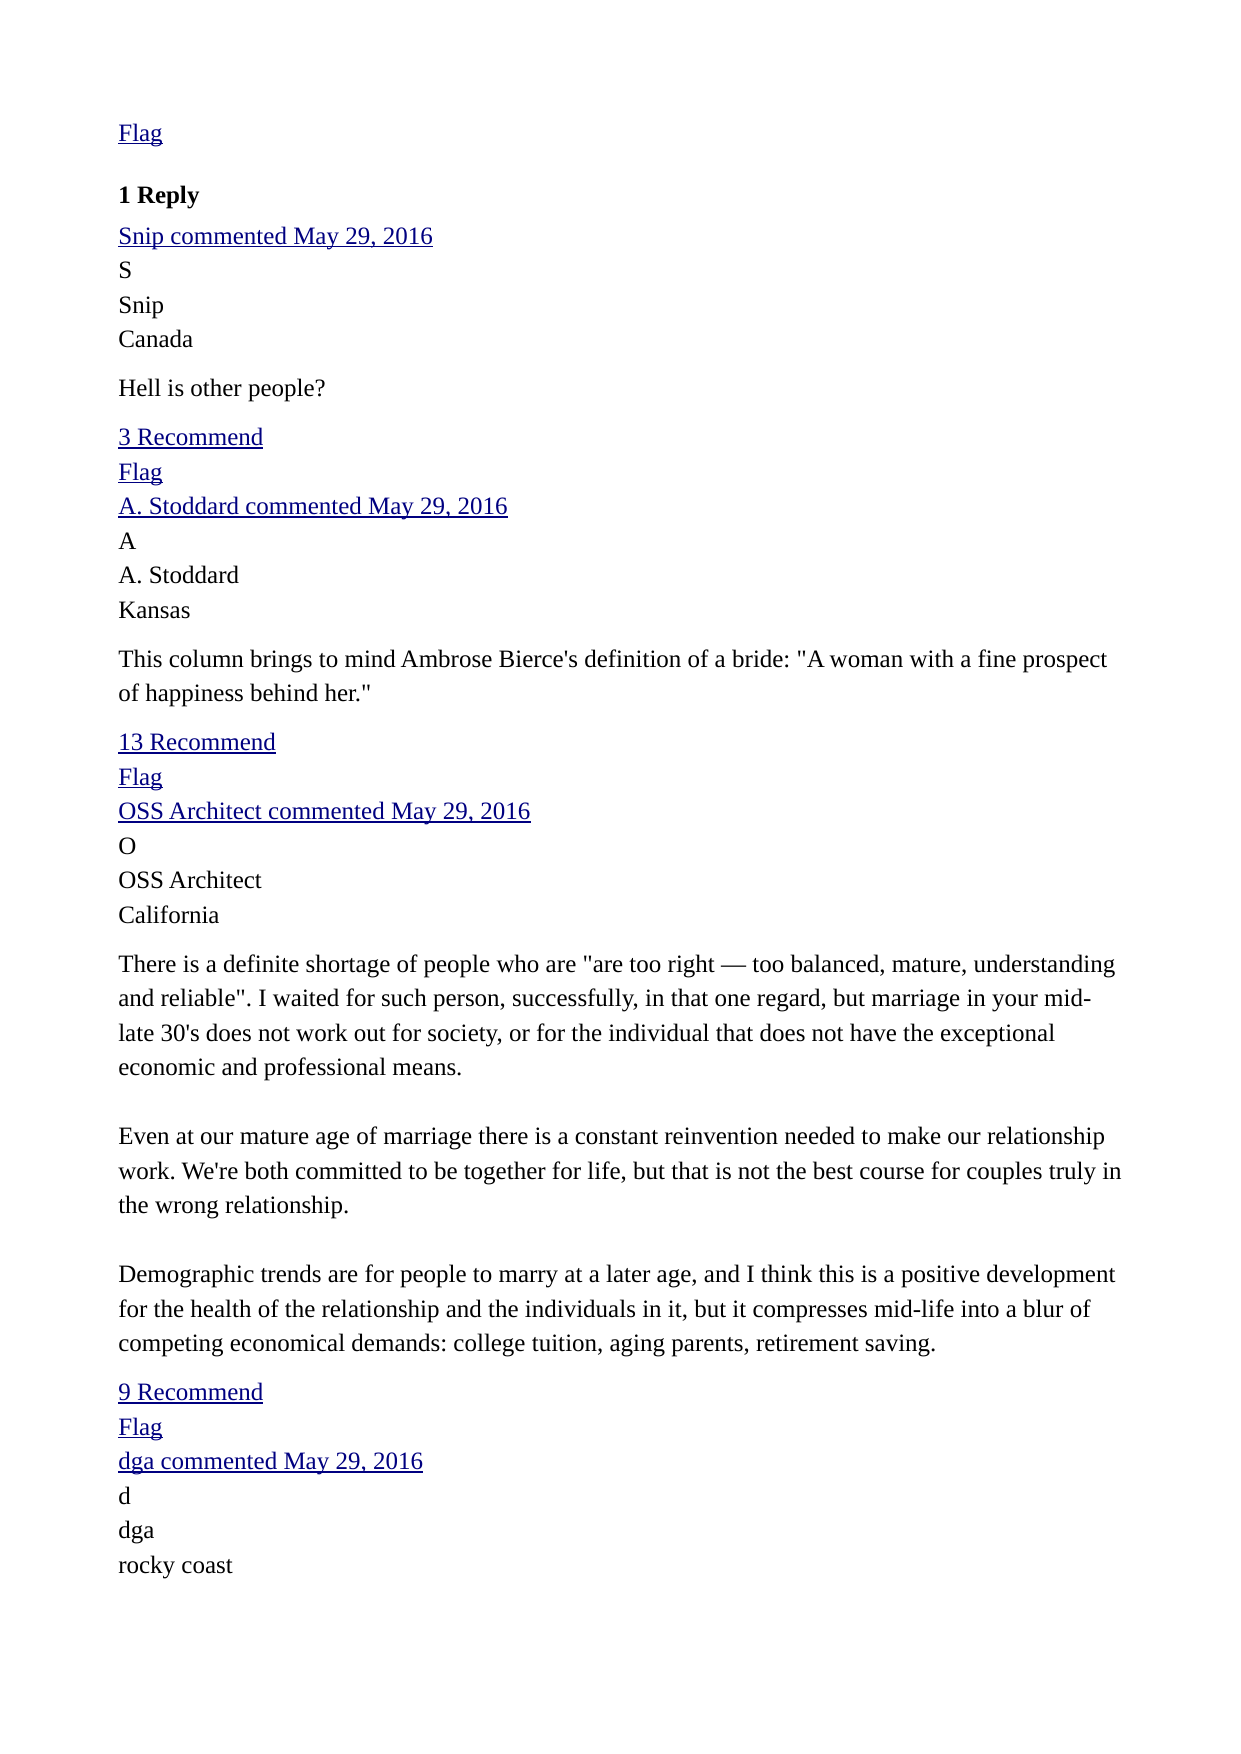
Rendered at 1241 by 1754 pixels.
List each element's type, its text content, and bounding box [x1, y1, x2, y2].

text This column brings to mind Ambrose Bierce's definition of a bride: "A woman with a fine prospect of happiness behind her." [118, 644, 1122, 707]
text S [118, 255, 1122, 284]
text dga [118, 1515, 1122, 1544]
text Flag [118, 118, 1122, 147]
text d [118, 1481, 1122, 1509]
text rocky coast [118, 1550, 1122, 1578]
text 9 Recommend [118, 1377, 1122, 1406]
text A. Stoddard [118, 560, 1122, 589]
text dga commented May 29, 2016 [118, 1446, 1122, 1475]
text California [118, 900, 1122, 929]
text OSS Architect commented May 29, 2016 [118, 796, 1122, 825]
text OSS Architect [118, 865, 1122, 894]
text Flag [118, 1412, 1122, 1441]
text Flag [118, 457, 1122, 486]
text Kansas [118, 595, 1122, 624]
text A [118, 526, 1122, 555]
text O [118, 831, 1122, 860]
text Flag [118, 762, 1122, 791]
text There is a definite shortage of people who are "are too right — too balanced, mature, understanding and reliable". I waited for such person, successfully, in that one regard, but marriage in your mid-late 30's does not work out for society, or for the individual that does not have the exceptional economic and professional means. Even at our mature age of marriage there is a constant reinvention needed to make our relationship work. We're both committed to be together for life, but that is not the best course for couples truly in the wrong relationship. Demographic trends are for people to marry at a later age, and I think this is a positive development for the health of the relationship and the individuals in it, but it compresses mid-life into a blur of competing economical demands: college tuition, aging parents, retirement saving. [118, 949, 1122, 1357]
text Hell is other people? [118, 373, 1122, 402]
text 3 Recommend [118, 422, 1122, 451]
text Snip commented May 29, 2016 [118, 221, 1122, 250]
text Canada [118, 324, 1122, 353]
text Snip [118, 290, 1122, 319]
subtitle 1 Reply [118, 180, 1122, 208]
text 13 Recommend [118, 727, 1122, 756]
text A. Stoddard commented May 29, 2016 [118, 491, 1122, 520]
